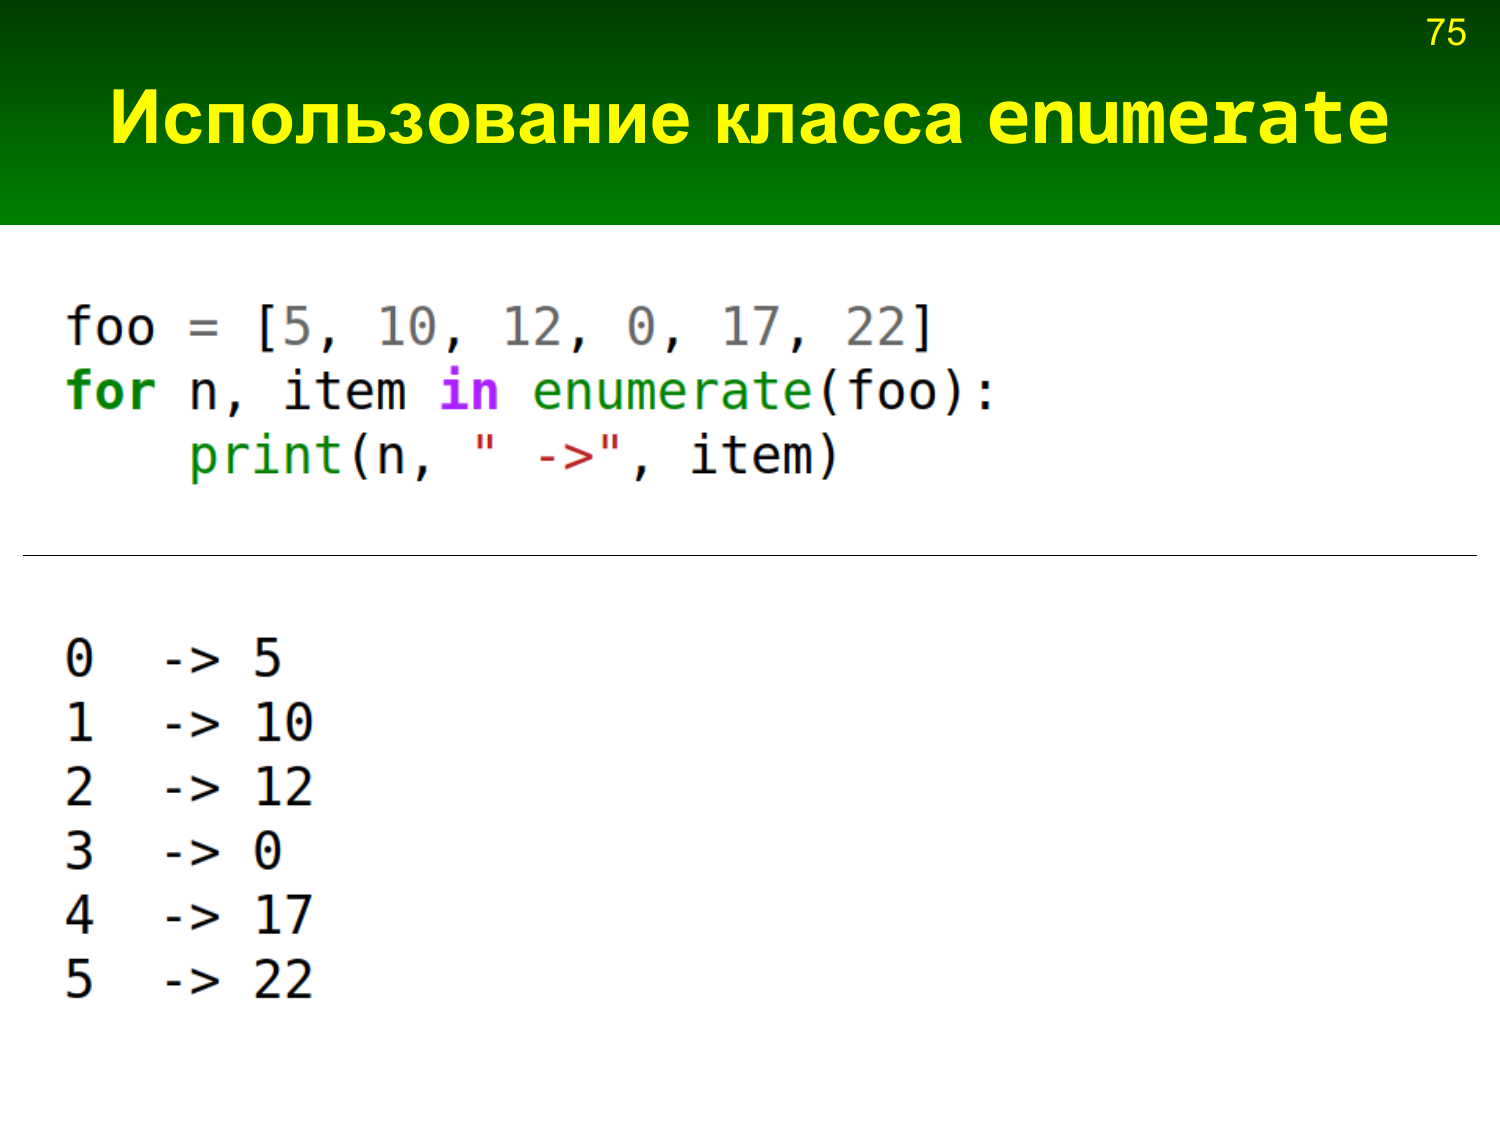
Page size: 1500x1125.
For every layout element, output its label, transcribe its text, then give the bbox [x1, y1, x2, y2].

picture [48, 616, 343, 1028]
picture [47, 289, 1007, 508]
title Использование класса enumerate [75, 11, 1426, 215]
